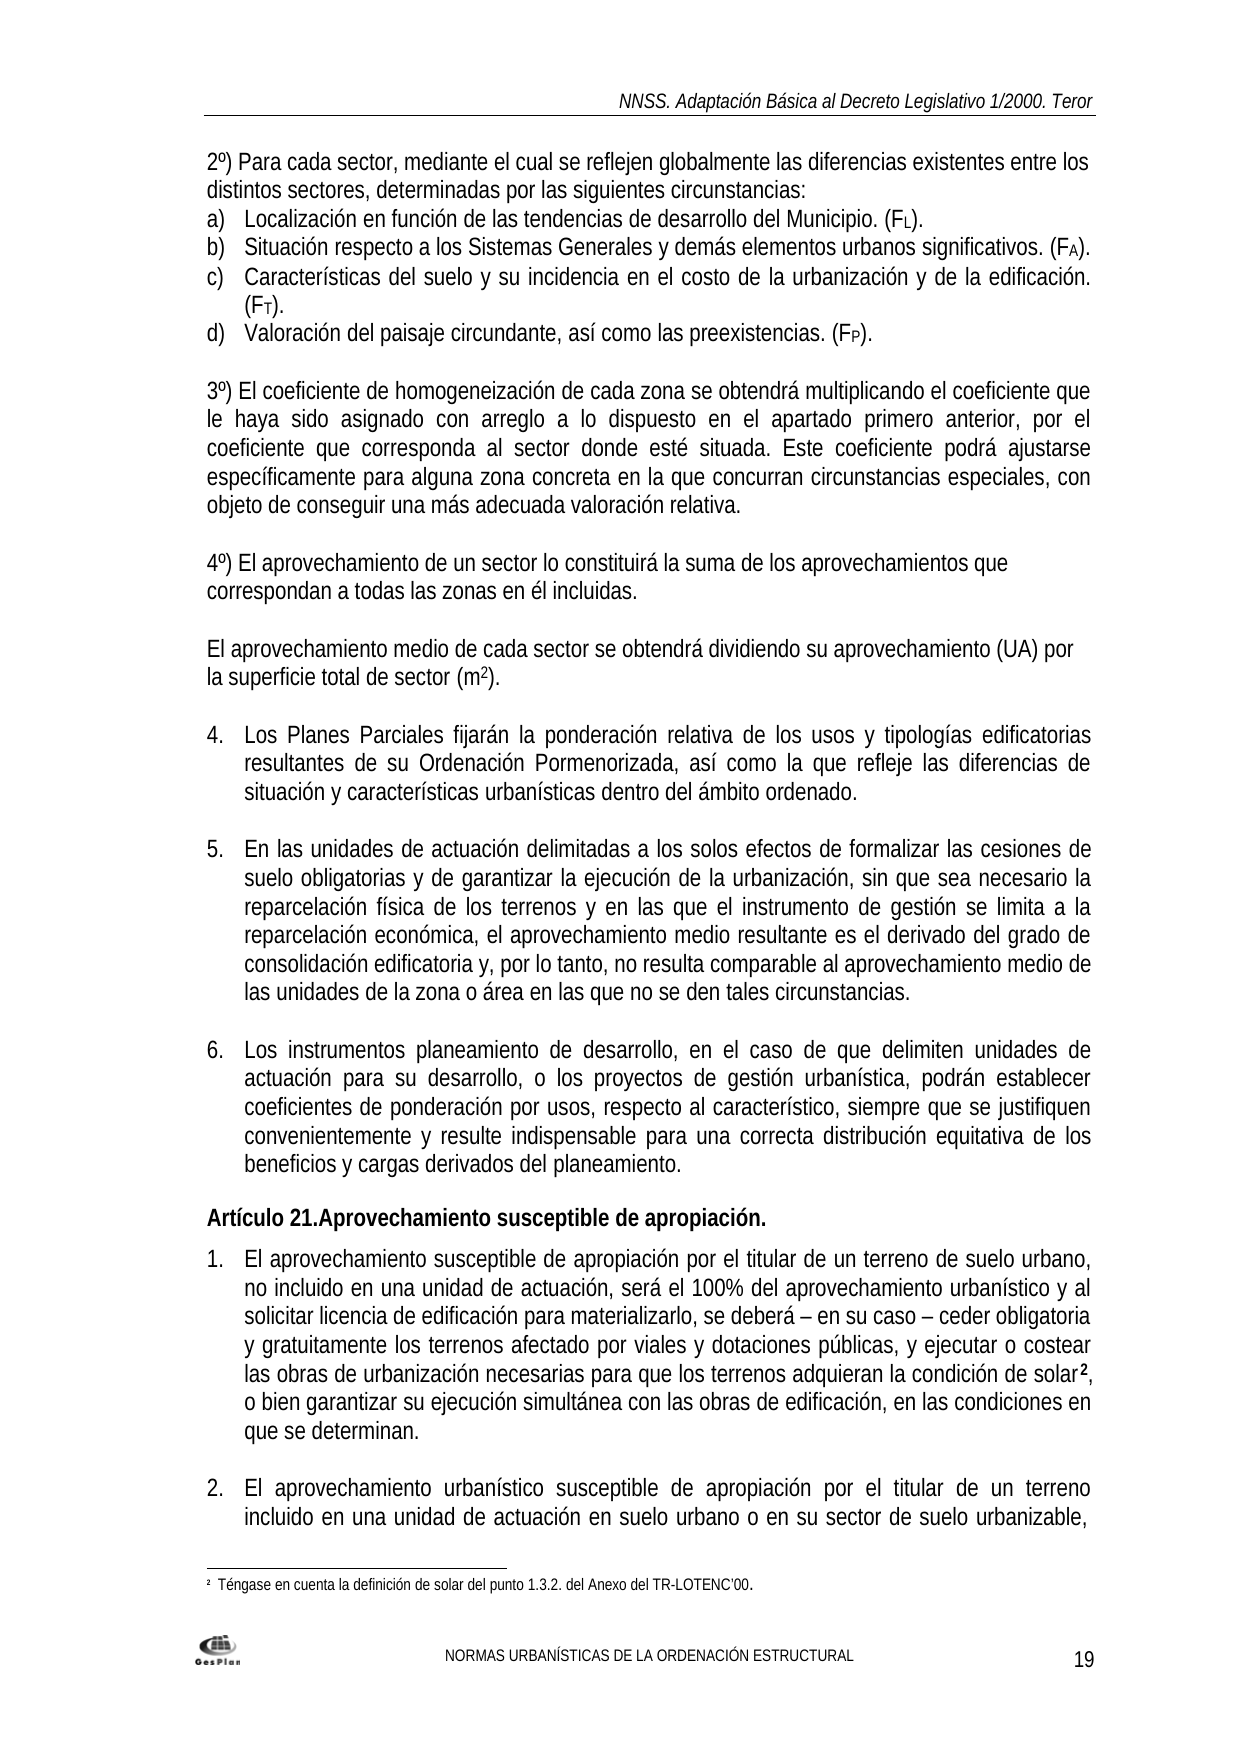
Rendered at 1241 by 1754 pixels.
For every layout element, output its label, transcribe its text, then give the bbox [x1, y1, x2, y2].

list Téngase en cuenta la definición de solar del punto 1.3.2. del Anexo del TR-LOTENC’00. [207, 1571, 1109, 1595]
text 3º) El coeficiente de homogeneización de cada zona se obtendrá multiplicando el coeficiente que le haya sido asignado con arreglo a lo dispuesto en el apartado primero anterior, por el coeficiente que corresponda al sector donde esté situada. Este coeficiente podrá ajustarse específicamente para alguna zona concreta en la que concurran circunstancias especiales, con objeto de conseguir una más adecuada valoración relativa. [207, 376, 1093, 519]
list El aprovechamiento susceptible de apropiación por el titular de un terreno de suelo urbano, no incluido en una unidad de actuación, será el 100% del aprovechamiento urbanístico y al solicitar licencia de edificación para materializarlo, se deberá – en su caso – ceder obligatoria y gratuitamente los terrenos afectado por viales y dotaciones públicas, y ejecutar o costear las obras de urbanización necesarias para que los terrenos adquieran la condición de solar2, o bien garantizar su ejecución simultánea con las obras de edificación, en las condiciones en que se determinan. [207, 1244, 1093, 1444]
list Los instrumentos planeamiento de desarrollo, en el caso de que delimiten unidades de actuación para su desarrollo, o los proyectos de gestión urbanística, podrán establecer coeficientes de ponderación por usos, respecto al característico, siempre que se justifiquen convenientemente y resulte indispensable para una correcta distribución equitativa de los beneficios y cargas derivados del planeamiento. [207, 1035, 1093, 1178]
list Valoración del paisaje circundante, así como las preexistencias. (FP). [207, 319, 1109, 347]
text 2º) Para cada sector, mediante el cual se reflejen globalmente las diferencias existentes entre los distintos sectores, determinadas por las siguientes circunstancias: [207, 147, 1093, 204]
list Situación respecto a los Sistemas Generales y demás elementos urbanos significativos. (FA). [207, 233, 1109, 261]
text El aprovechamiento medio de cada sector se obtendrá dividiendo su aprovechamiento (UA) por la superficie total de sector (m2). [207, 634, 1081, 691]
list En las unidades de actuación delimitadas a los solos efectos de formalizar las cesiones de suelo obligatorias y de garantizar la ejecución de la urbanización, sin que sea necesario la reparcelación física de los terrenos y en las que el instrumento de gestión se limita a la reparcelación económica, el aprovechamiento medio resultante es el derivado del grado de consolidación edificatoria y, por lo tanto, no resulta comparable al aprovechamiento medio de las unidades de la zona o área en las que no se den tales circunstancias. [207, 834, 1093, 1006]
list Localización en función de las tendencias de desarrollo del Municipio. (FL). [207, 204, 1109, 233]
list El aprovechamiento urbanístico susceptible de apropiación por el titular de un terreno incluido en una unidad de actuación en suelo urbano o en su sector de suelo urbanizable, [207, 1473, 1093, 1531]
list Características del suelo y su incidencia en el costo de la urbanización y de la edificación. (FT). [207, 261, 1093, 319]
list Los Planes Parciales fijarán la ponderación relativa de los usos y tipologías edificatorias resultantes de su Ordenación Pormenorizada, así como la que refleje las diferencias de situación y características urbanísticas dentro del ámbito ordenado. [207, 719, 1093, 806]
subtitle Artículo 21.Aprovechamiento susceptible de apropiación. [207, 1203, 1109, 1232]
picture [195, 1635, 240, 1665]
text 4º) El aprovechamiento de un sector lo constituirá la suma de los aprovechamientos que correspondan a todas las zonas en él incluidas. [207, 548, 1109, 605]
